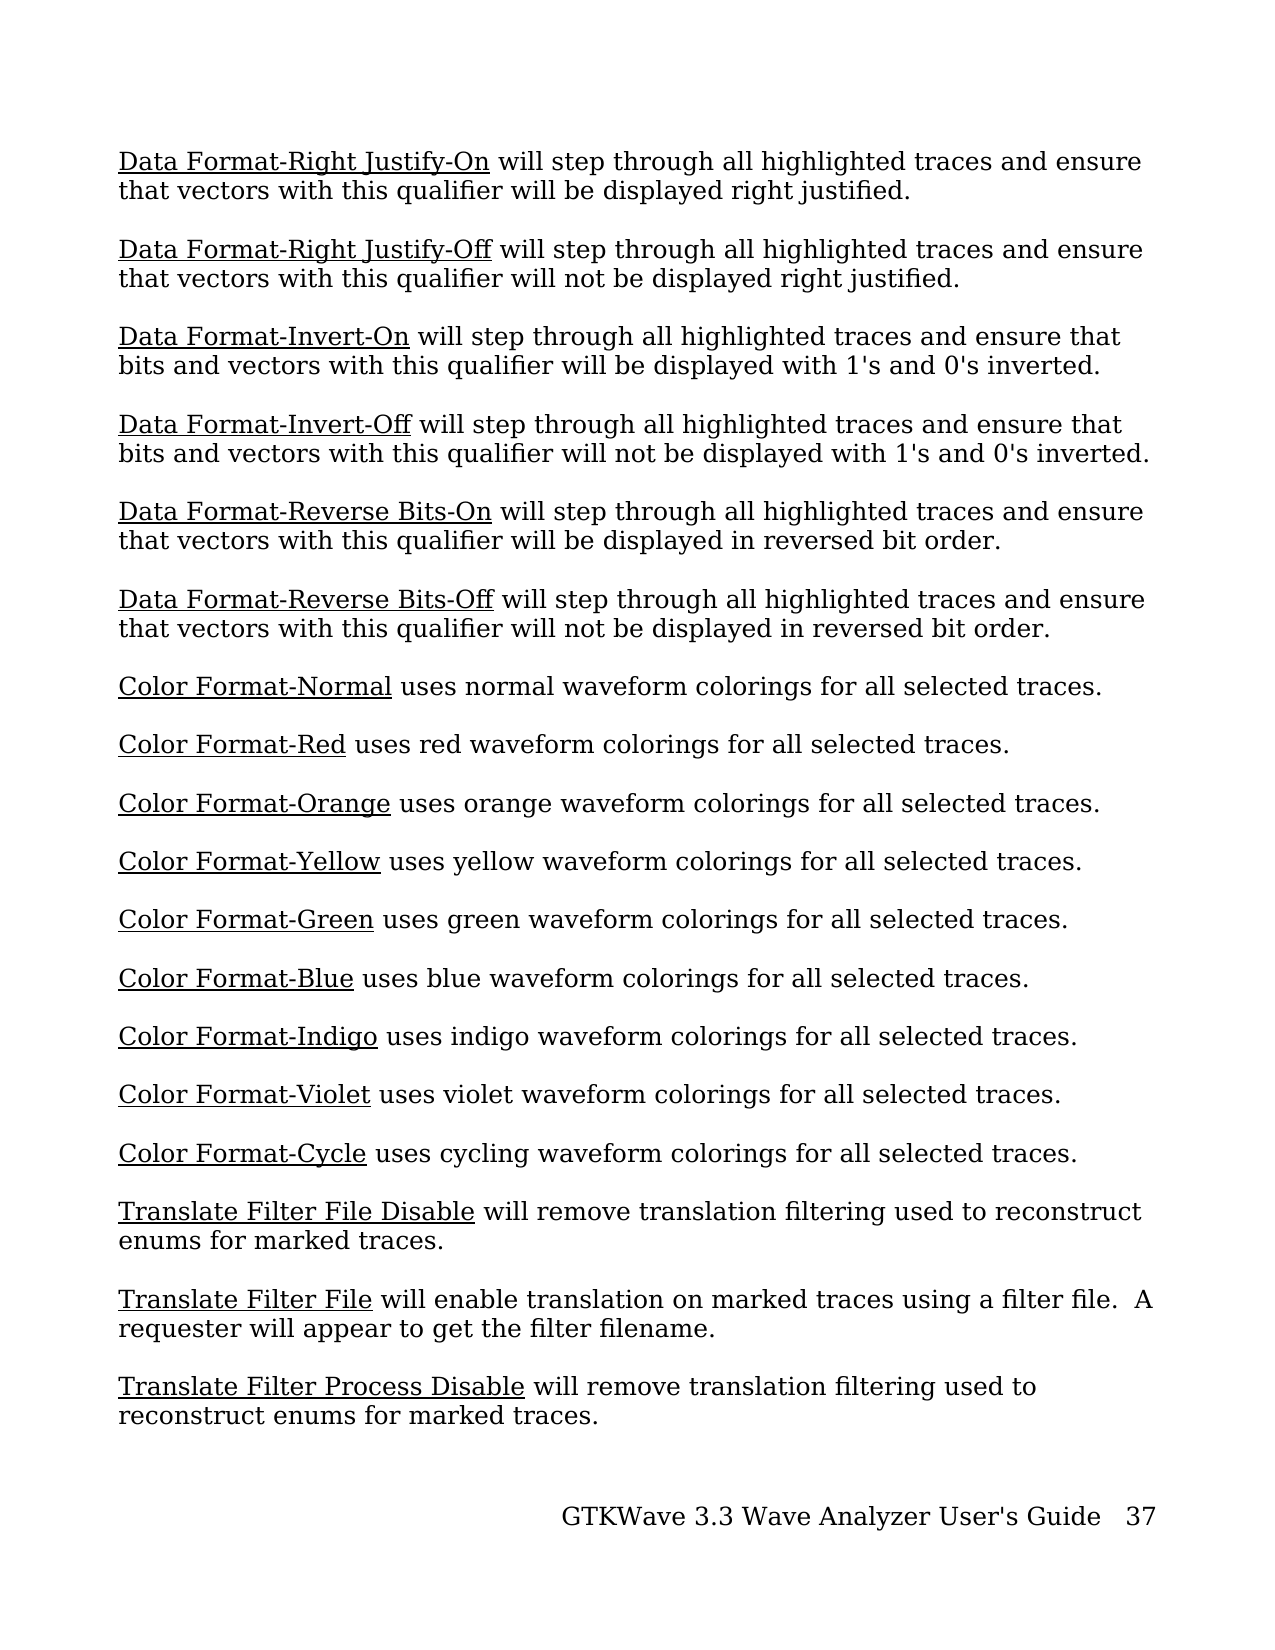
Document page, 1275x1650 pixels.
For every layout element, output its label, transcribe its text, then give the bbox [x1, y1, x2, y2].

text Data Format-Invert-On will step through all highlighted traces and ensure that bits and vectors with this qualifier will be displayed with 1's and 0's inverted. [118, 322, 1157, 381]
text Color Format-Indigo uses indigo waveform colorings for all selected traces. [118, 1022, 1157, 1051]
text Color Format-Violet uses violet waveform colorings for all selected traces. [118, 1081, 1157, 1110]
text Color Format-Blue uses blue waveform colorings for all selected traces. [118, 964, 1157, 993]
text Translate Filter Process Disable will remove translation filtering used to reconstruct enums for marked traces. [118, 1372, 1157, 1431]
text Data Format-Right Justify-Off will step through all highlighted traces and ensure that vectors with this qualifier will not be displayed right justified. [118, 235, 1157, 293]
text Data Format-Reverse Bits-Off will step through all highlighted traces and ensure that vectors with this qualifier will not be displayed in reversed bit order. [118, 585, 1157, 643]
text Data Format-Reverse Bits-On will step through all highlighted traces and ensure that vectors with this qualifier will be displayed in reversed bit order. [118, 497, 1157, 556]
text Color Format-Orange uses orange waveform colorings for all selected traces. [118, 789, 1157, 818]
text Translate Filter File Disable will remove translation filtering used to reconstruct enums for marked traces. [118, 1197, 1157, 1256]
text Translate Filter File will enable translation on marked traces using a filter file. A requester will appear to get the filter filename. [118, 1285, 1157, 1343]
text Data Format-Right Justify-On will step through all highlighted traces and ensure that vectors with this qualifier will be displayed right justified. [118, 147, 1157, 206]
text Color Format-Red uses red waveform colorings for all selected traces. [118, 731, 1157, 760]
text Color Format-Normal uses normal waveform colorings for all selected traces. [118, 672, 1157, 701]
text Color Format-Yellow uses yellow waveform colorings for all selected traces. [118, 847, 1157, 876]
text Color Format-Green uses green waveform colorings for all selected traces. [118, 906, 1157, 935]
text Data Format-Invert-Off will step through all highlighted traces and ensure that bits and vectors with this qualifier will not be displayed with 1's and 0's inverted. [118, 410, 1157, 468]
text Color Format-Cycle uses cycling waveform colorings for all selected traces. [118, 1139, 1157, 1168]
